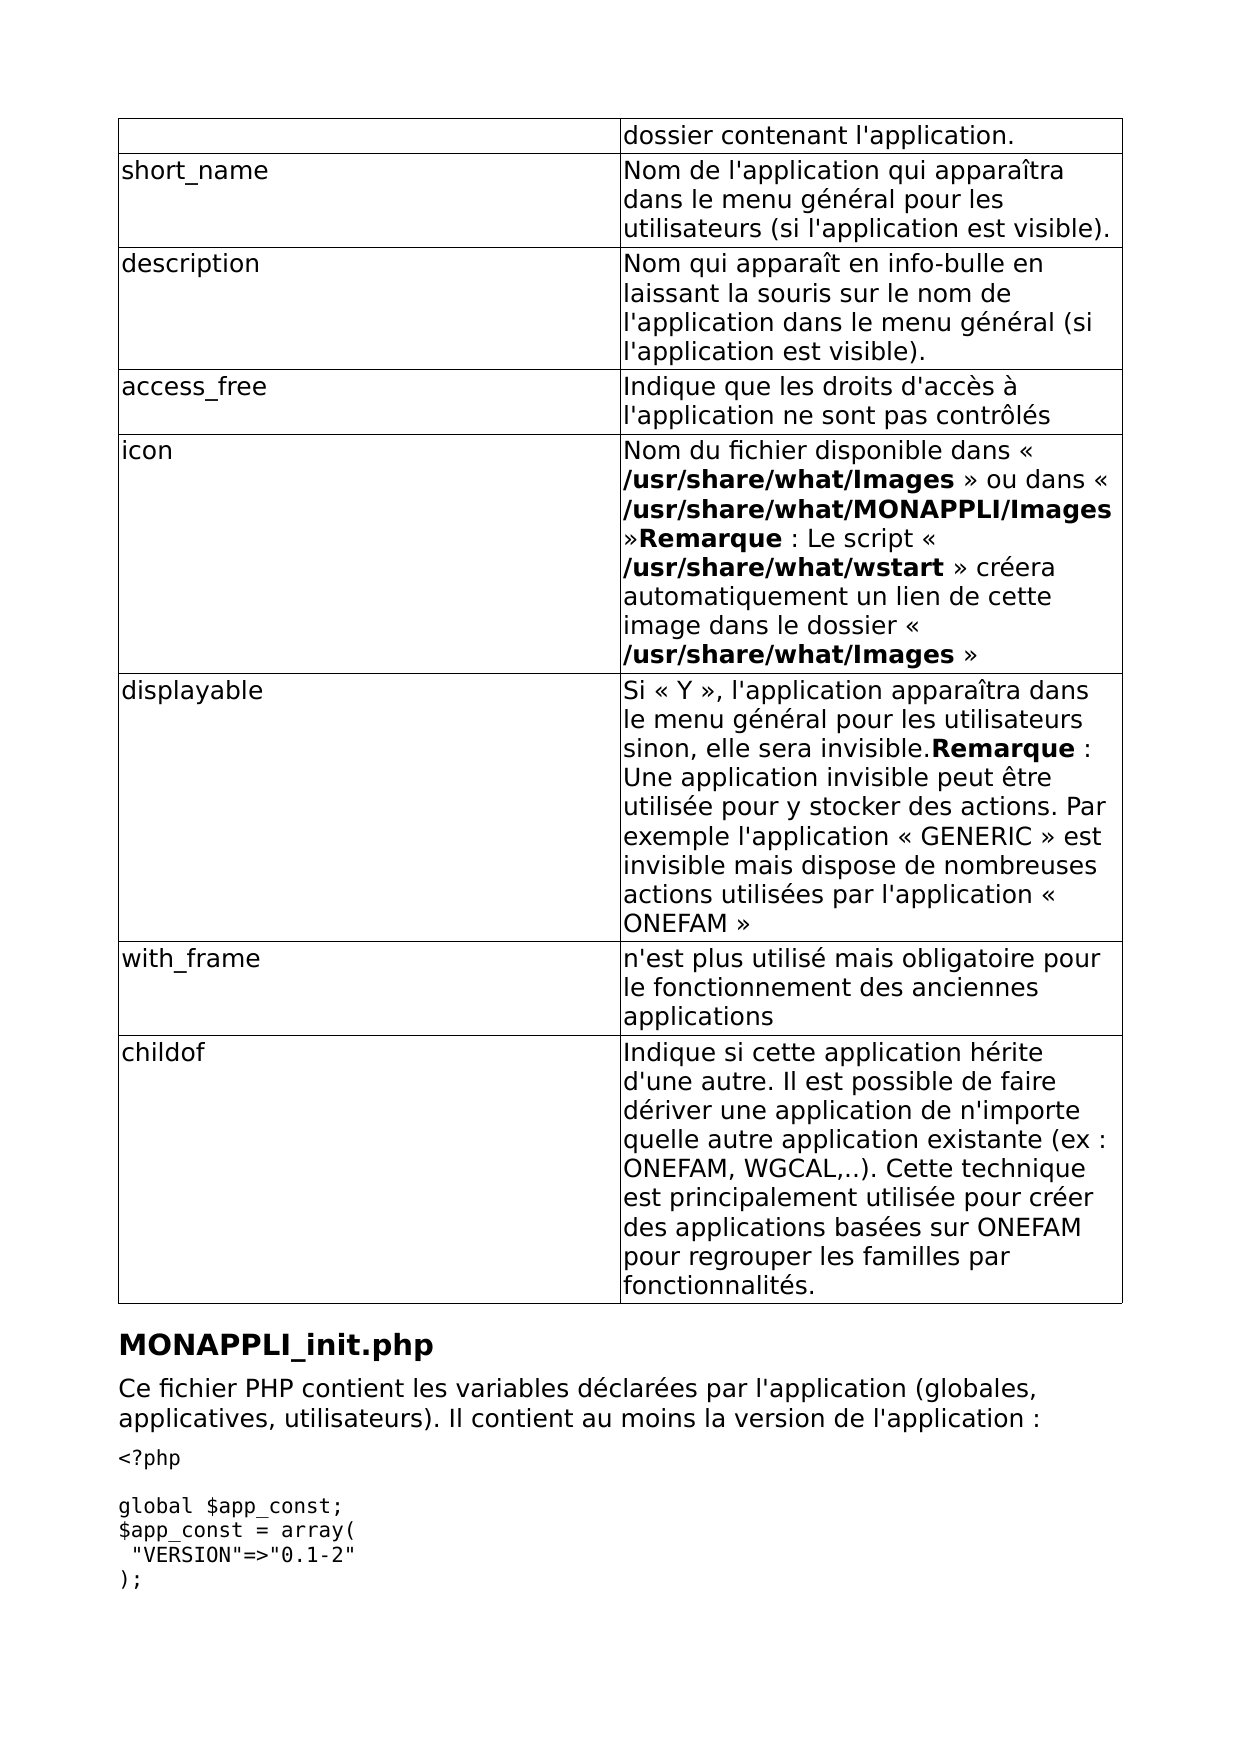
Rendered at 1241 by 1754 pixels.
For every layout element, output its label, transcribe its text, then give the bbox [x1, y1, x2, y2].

table_cell dossier contenant l'application. [621, 119, 1122, 153]
table_cell Nom du fichier disponible dans « /usr/share/what/Images » ou dans « /usr/share/what/MONAPPLI/Images »Remarque : Le script « /usr/share/what/wstart » créera automatiquement un lien de cette image dans le dossier « /usr/share/what/Images » [621, 435, 1122, 673]
table_cell Nom qui apparaît en info-bulle en laissant la souris sur le nom de l'application dans le menu général (si l'application est visible). [621, 248, 1122, 369]
table_cell Nom de l'application qui apparaîtra dans le menu général pour les utilisateurs (si l'application est visible). [621, 154, 1122, 247]
table_cell childof [119, 1036, 620, 1303]
table_cell description [119, 248, 620, 369]
table_cell Si « Y », l'application apparaîtra dans le menu général pour les utilisateurs sinon, elle sera invisible.Remarque : Une application invisible peut être utilisée pour y stocker des actions. Par exemple l'application « GENERIC » est invisible mais dispose de nombreuses actions utilisées par l'application « ONEFAM » [621, 674, 1122, 941]
subtitle MONAPPLI_init.php [118, 1328, 1122, 1362]
table_cell with_frame [119, 942, 620, 1035]
text Ce fichier PHP contient les variables déclarées par l'application (globales, applicatives, utilisateurs). Il contient au moins la version de l'application : [118, 1375, 1122, 1433]
table_cell Indique que les droits d'accès à l'application ne sont pas contrôlés [621, 370, 1122, 433]
table_cell displayable [119, 674, 620, 941]
text <?php global $app_const; $app_const = array( "VERSION"=>"0.1-2" ); [118, 1446, 1122, 1615]
table_cell n'est plus utilisé mais obligatoire pour le fonctionnement des anciennes applications [621, 942, 1122, 1035]
table_cell icon [119, 435, 620, 673]
table_cell [119, 119, 620, 153]
table_cell Indique si cette application hérite d'une autre. Il est possible de faire dériver une application de n'importe quelle autre application existante (ex : ONEFAM, WGCAL,..). Cette technique est principalement utilisée pour créer des applications basées sur ONEFAM pour regrouper les familles par fonctionnalités. [621, 1036, 1122, 1303]
table_cell short_name [119, 154, 620, 247]
table_cell access_free [119, 370, 620, 433]
